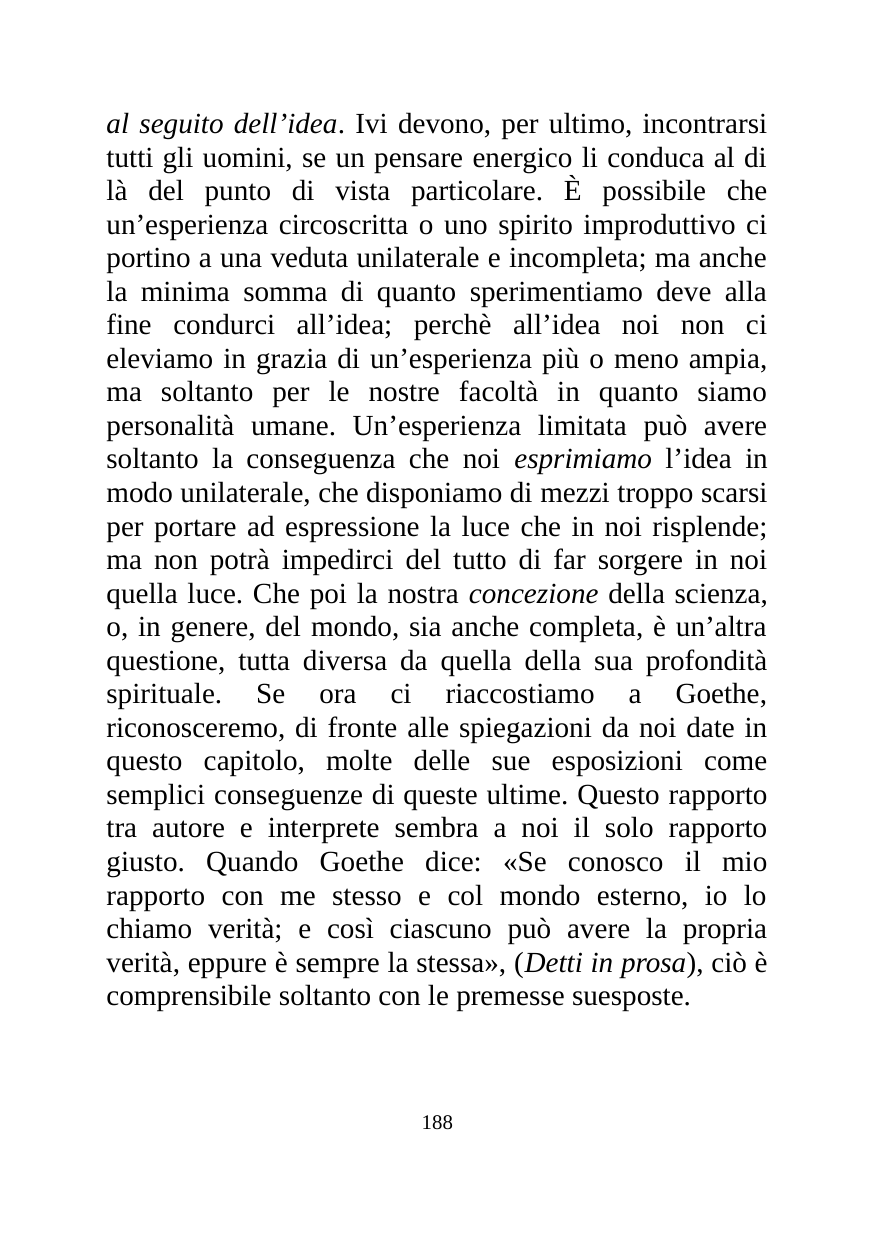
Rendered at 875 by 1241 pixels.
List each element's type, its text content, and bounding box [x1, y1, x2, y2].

text al seguito dell’idea. Ivi devono, per ultimo, incontrarsi tutti gli uomini, se un pensare energico li conduca al di là del punto di vista particolare. È possibile che un’esperienza circoscritta o uno spirito improduttivo ci portino a una veduta unilaterale e incompleta; ma anche la minima somma di quanto sperimentiamo deve alla fine condurci all’idea; perchè all’idea noi non ci eleviamo in grazia di un’esperienza più o meno ampia, ma soltanto per le nostre facoltà in quanto siamo personalità umane. Un’esperienza limitata può avere soltanto la conseguenza che noi esprimiamo l’idea in modo unilaterale, che disponiamo di mezzi troppo scarsi per portare ad espressione la luce che in noi risplende; ma non potrà impedirci del tutto di far sorgere in noi quella luce. Che poi la nostra concezione della scienza, o, in genere, del mondo, sia anche completa, è un’altra questione, tutta diversa da quella della sua profondità spirituale. Se ora ci riaccostiamo a Goethe, riconosceremo, di fronte alle spiegazioni da noi date in questo capitolo, molte delle sue esposizioni come semplici conseguenze di queste ultime. Questo rapporto tra autore e interprete sembra a noi il solo rapporto giusto. Quando Goethe dice: «Se conosco il mio rapporto con me stesso e col mondo esterno, io lo chiamo verità; e così ciascuno può avere la propria verità, eppure è sempre la stessa», (Detti in prosa), ciò è comprensibile soltanto con le premesse suesposte. [106, 106, 768, 1012]
